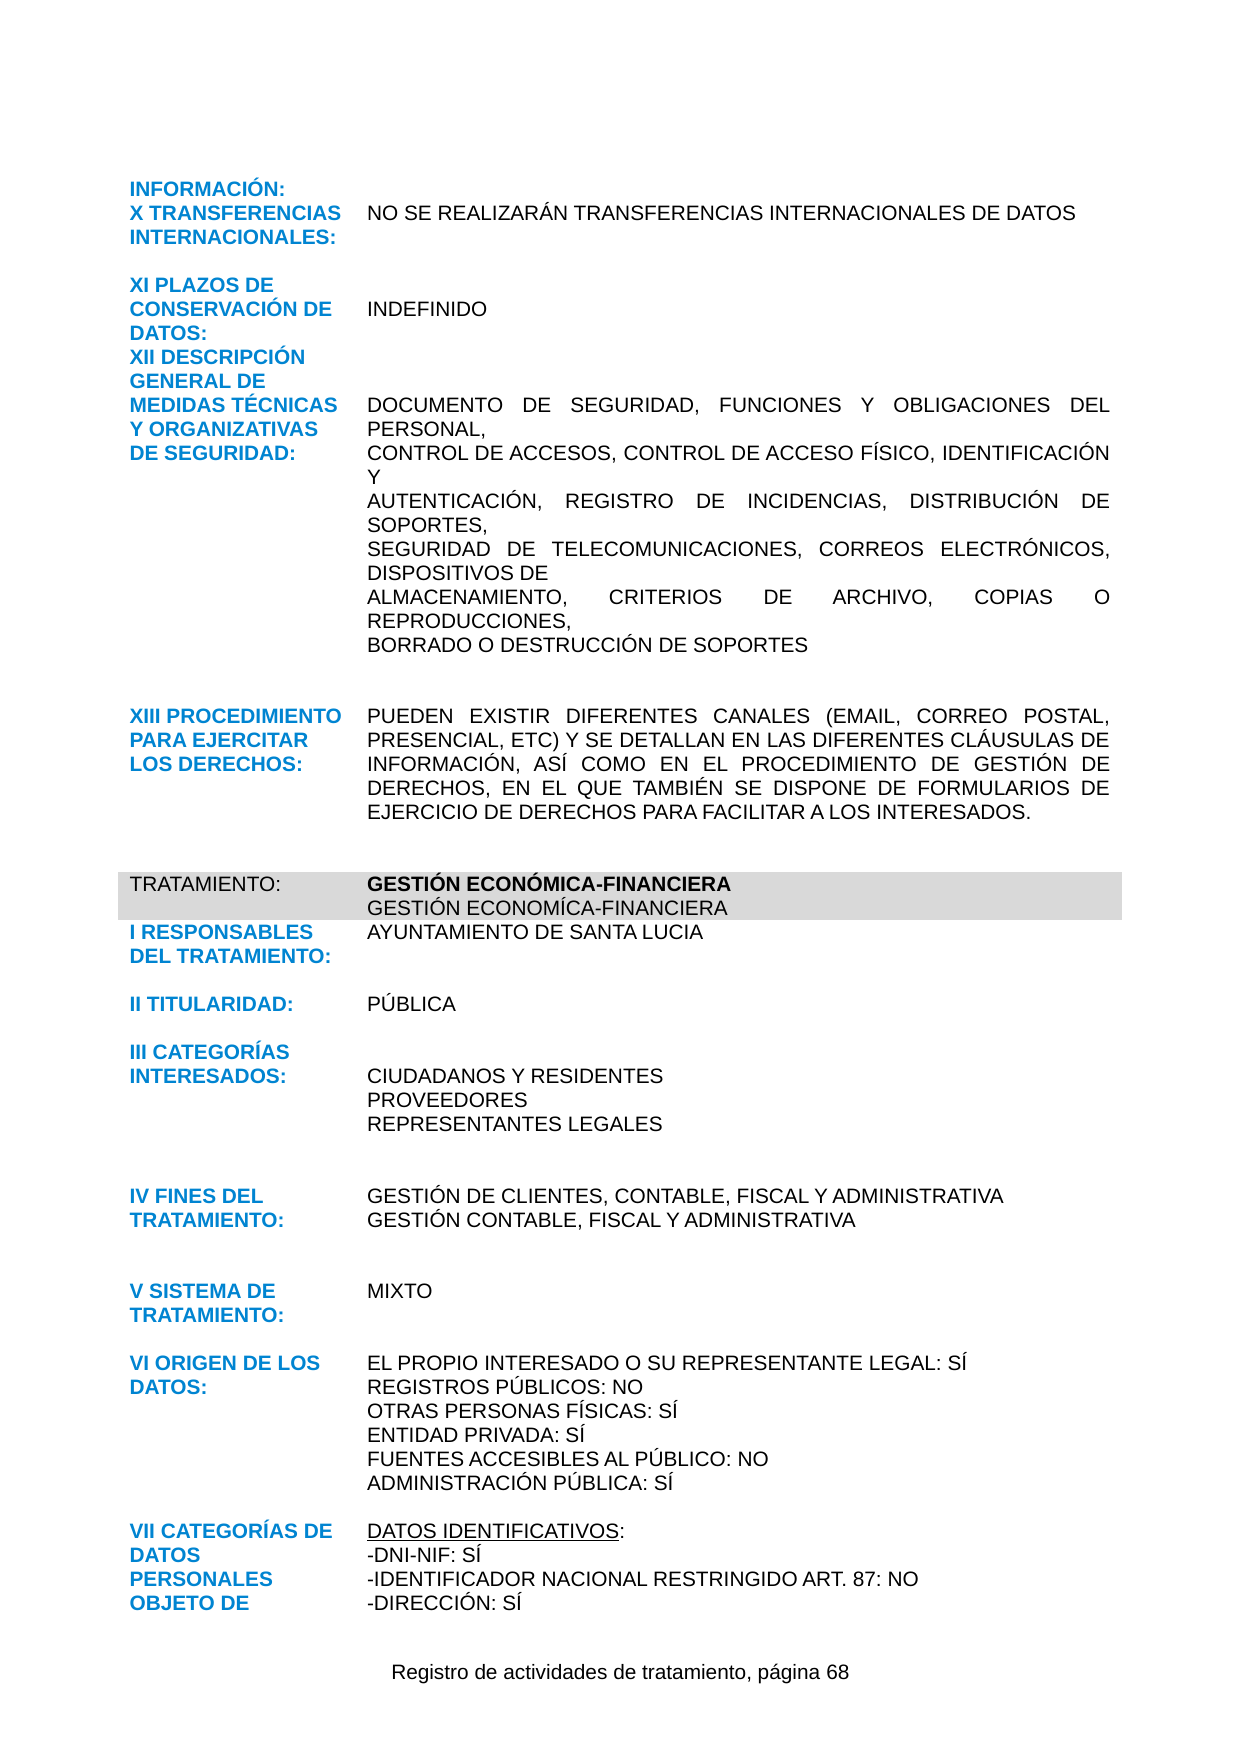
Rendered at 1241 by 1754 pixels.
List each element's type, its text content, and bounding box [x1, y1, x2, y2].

table_cell XII DESCRIPCIÓN GENERAL DE MEDIDAS TÉCNICAS Y ORGANIZATIVAS DE SEGURIDAD: [118, 345, 356, 704]
table_cell XIII PROCEDIMIENTO PARA EJERCITAR LOS DERECHOS: [118, 704, 356, 848]
table_cell AYUNTAMIENTO DE SANTA LUCIA [356, 920, 1122, 992]
table_header TRATAMIENTO: [118, 872, 356, 920]
table_cell EL PROPIO INTERESADO O SU REPRESENTANTE LEGAL: SÍ REGISTROS PÚBLICOS: NO OTRAS PERSONAS FÍSICAS: SÍ ENTIDAD PRIVADA: SÍ FUENTES ACCESIBLES AL PÚBLICO: NO ADMINISTRACIÓN PÚBLICA: SÍ [356, 1351, 1122, 1519]
table_cell IV FINES DEL TRATAMIENTO: [118, 1184, 356, 1279]
table_cell DOCUMENTO DE SEGURIDAD, FUNCIONES Y OBLIGACIONES DEL PERSONAL, CONTROL DE ACCESOS, CONTROL DE ACCESO FÍSICO, IDENTIFICACIÓN Y AUTENTICACIÓN, REGISTRO DE INCIDENCIAS, DISTRIBUCIÓN DE SOPORTES, SEGURIDAD DE TELECOMUNICACIONES, CORREOS ELECTRÓNICOS, DISPOSITIVOS DE ALMACENAMIENTO, CRITERIOS DE ARCHIVO, COPIAS O REPRODUCCIONES, BORRADO O DESTRUCCIÓN DE SOPORTES [356, 345, 1122, 704]
table_cell INDEFINIDO [356, 273, 1122, 345]
table_cell INFORMACIÓN: [118, 177, 356, 201]
table_cell CIUDADANOS Y RESIDENTES PROVEEDORES REPRESENTANTES LEGALES [356, 1040, 1122, 1183]
table_header GESTIÓN ECONÓMICA-FINANCIERA GESTIÓN ECONOMÍCA-FINANCIERA [356, 872, 1122, 920]
table_cell VI ORIGEN DE LOS DATOS: [118, 1351, 356, 1519]
table_cell VII CATEGORÍAS DE DATOS PERSONALES OBJETO DE [118, 1519, 356, 1615]
table_cell III CATEGORÍAS INTERESADOS: [118, 1040, 356, 1183]
table_cell GESTIÓN DE CLIENTES, CONTABLE, FISCAL Y ADMINISTRATIVA GESTIÓN CONTABLE, FISCAL Y ADMINISTRATIVA [356, 1184, 1122, 1279]
table_cell X TRANSFERENCIAS INTERNACIONALES: [118, 201, 356, 273]
table_cell [356, 177, 1122, 201]
table_cell II TITULARIDAD: [118, 992, 356, 1040]
table_cell XI PLAZOS DE CONSERVACIÓN DE DATOS: [118, 273, 356, 345]
table_cell PÚBLICA [356, 992, 1122, 1040]
table_cell PUEDEN EXISTIR DIFERENTES CANALES (EMAIL, CORREO POSTAL, PRESENCIAL, ETC) Y SE DETALLAN EN LAS DIFERENTES CLÁUSULAS DE INFORMACIÓN, ASÍ COMO EN EL PROCEDIMIENTO DE GESTIÓN DE DERECHOS, EN EL QUE TAMBIÉN SE DISPONE DE FORMULARIOS DE EJERCICIO DE DERECHOS PARA FACILITAR A LOS INTERESADOS. [356, 704, 1122, 848]
table_cell NO SE REALIZARÁN TRANSFERENCIAS INTERNACIONALES DE DATOS [356, 201, 1122, 273]
table_cell V SISTEMA DE TRATAMIENTO: [118, 1279, 356, 1351]
table_cell I RESPONSABLES DEL TRATAMIENTO: [118, 920, 356, 992]
table_cell MIXTO [356, 1279, 1122, 1351]
table_cell DATOS IDENTIFICATIVOS: -DNI-NIF: SÍ -IDENTIFICADOR NACIONAL RESTRINGIDO ART. 87: NO -DIRECCIÓN: SÍ [356, 1519, 1122, 1615]
